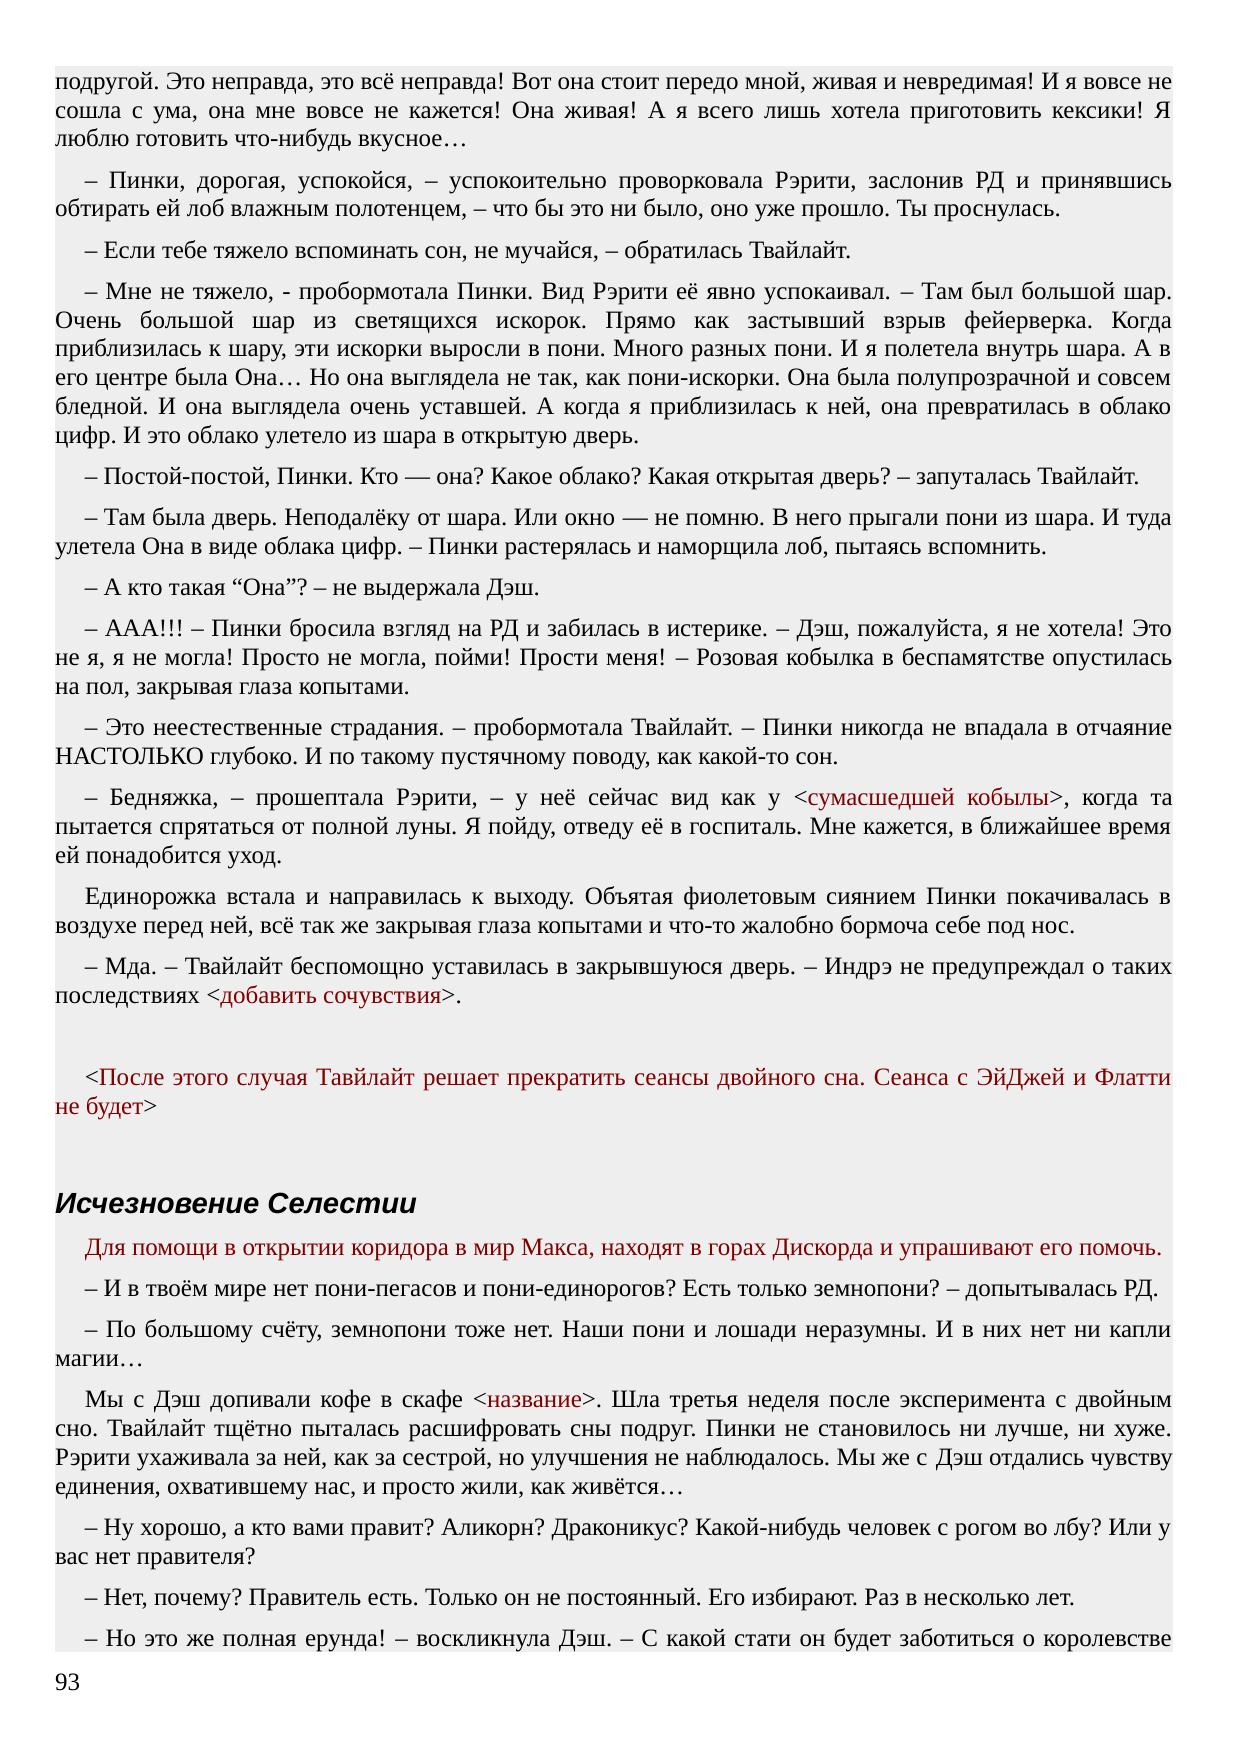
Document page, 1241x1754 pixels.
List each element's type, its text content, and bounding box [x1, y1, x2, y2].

text – По большому счёту, земнопони тоже нет. Наши пони и лошади неразумны. И в них нет ни капли магии… [55, 1314, 1173, 1372]
text – Если тебе тяжело вспоминать сон, не мучайся, – обратилась Твайлайт. [55, 235, 1173, 263]
text – Это неестественные страдания. – пробормотала Твайлайт. – Пинки никогда не впадала в отчаяние НАСТОЛЬКО глубоко. И по такому пустячному поводу, как какой-то сон. [55, 712, 1173, 770]
text – Там была дверь. Неподалёку от шара. Или окно — не помню. В него прыгали пони из шара. И туда улетела Она в виде облака цифр. – Пинки растерялась и наморщила лоб, пытаясь вспомнить. [55, 502, 1173, 560]
text – Постой-постой, Пинки. Кто — она? Какое облако? Какая открытая дверь? – запуталась Твайлайт. [55, 461, 1173, 490]
text – И в твоём мире нет пони-пегасов и пони-единорогов? Есть только земнопони? – допытывалась РД. [55, 1273, 1173, 1302]
text – ААА!!! – Пинки бросила взгляд на РД и забилась в истерике. – Дэш, пожалуйста, я не хотела! Это не я, я не могла! Просто не могла, пойми! Прости меня! – Розовая кобылка в беспамятстве опустилась на пол, закрывая глаза копытами. [55, 613, 1173, 700]
text – Мда. – Твайлайт беспомощно уставилась в закрывшуюся дверь. – Индрэ не предупреждал о таких последствиях <добавить сочувствия>. [55, 951, 1173, 1008]
text Для помощи в открытии коридора в мир Макса, находят в горах Дискорда и упрашивают его помочь. [55, 1232, 1173, 1261]
text – А кто такая “Она”? – не выдержала Дэш. [55, 572, 1173, 601]
text – Мне не тяжело, - пробормотала Пинки. Вид Рэрити её явно успокаивал. – Там был большой шар. Очень большой шар из светящихся искорок. Прямо как застывший взрыв фейерверка. Когда приблизилась к шару, эти искорки выросли в пони. Много разных пони. И я полетела внутрь шара. А в его центре была Она… Но она выглядела не так, как пони-искорки. Она была полупрозрачной и совсем бледной. И она выглядела очень уставшей. А когда я приблизилась к ней, она превратилась в облако цифр. И это облако улетело из шара в открытую дверь. [55, 276, 1173, 448]
text – Пинки, дорогая, успокойся, – успокоительно проворковала Рэрити, заслонив РД и принявшись обтирать ей лоб влажным полотенцем, – что бы это ни было, оно уже прошло. Ты проснулась. [55, 165, 1173, 222]
subtitle Исчезновение Селестии [55, 1186, 1173, 1219]
text – Нет, почему? Правитель есть. Только он не постоянный. Его избирают. Раз в несколько лет. [55, 1582, 1173, 1611]
text <После этого случая Тавйлайт решает прекратить сеансы двойного сна. Сеанса с ЭйДжей и Флатти не будет> [55, 1062, 1173, 1120]
text подругой. Это неправда, это всё неправда! Вот она стоит передо мной, живая и невредимая! И я вовсе не сошла с ума, она мне вовсе не кажется! Она живая! А я всего лишь хотела приготовить кексики! Я люблю готовить что-нибудь вкусное… [55, 66, 1173, 152]
text – Бедняжка, – прошептала Рэрити, – у неё сейчас вид как у <сумасшедшей кобылы>, когда та пытается спрятаться от полной луны. Я пойду, отведу её в госпиталь. Мне кажется, в ближайшее время ей понадобится уход. [55, 782, 1173, 868]
text – Ну хорошо, а кто вами правит? Аликорн? Драконикус? Какой-нибудь человек с рогом во лбу? Или у вас нет правителя? [55, 1512, 1173, 1569]
text Единорожка встала и направилась к выходу. Объятая фиолетовым сиянием Пинки покачивалась в воздухе перед ней, всё так же закрывая глаза копытами и что-то жалобно бормоча себе под нос. [55, 881, 1173, 938]
text – Но это же полная ерунда! – воскликнула Дэш. – С какой стати он будет заботиться о королевстве [55, 1623, 1173, 1652]
text Мы с Дэш допивали кофе в cкафе <название>. Шла третья неделя после эксперимента с двойным сно. Твайлайт тщётно пыталась расшифровать сны подруг. Пинки не становилось ни лучше, ни хуже. Рэрити ухаживала за ней, как за сестрой, но улучшения не наблюдалось. Мы же с Дэш отдались чувству единения, охватившему нас, и просто жили, как живётся… [55, 1384, 1173, 1499]
